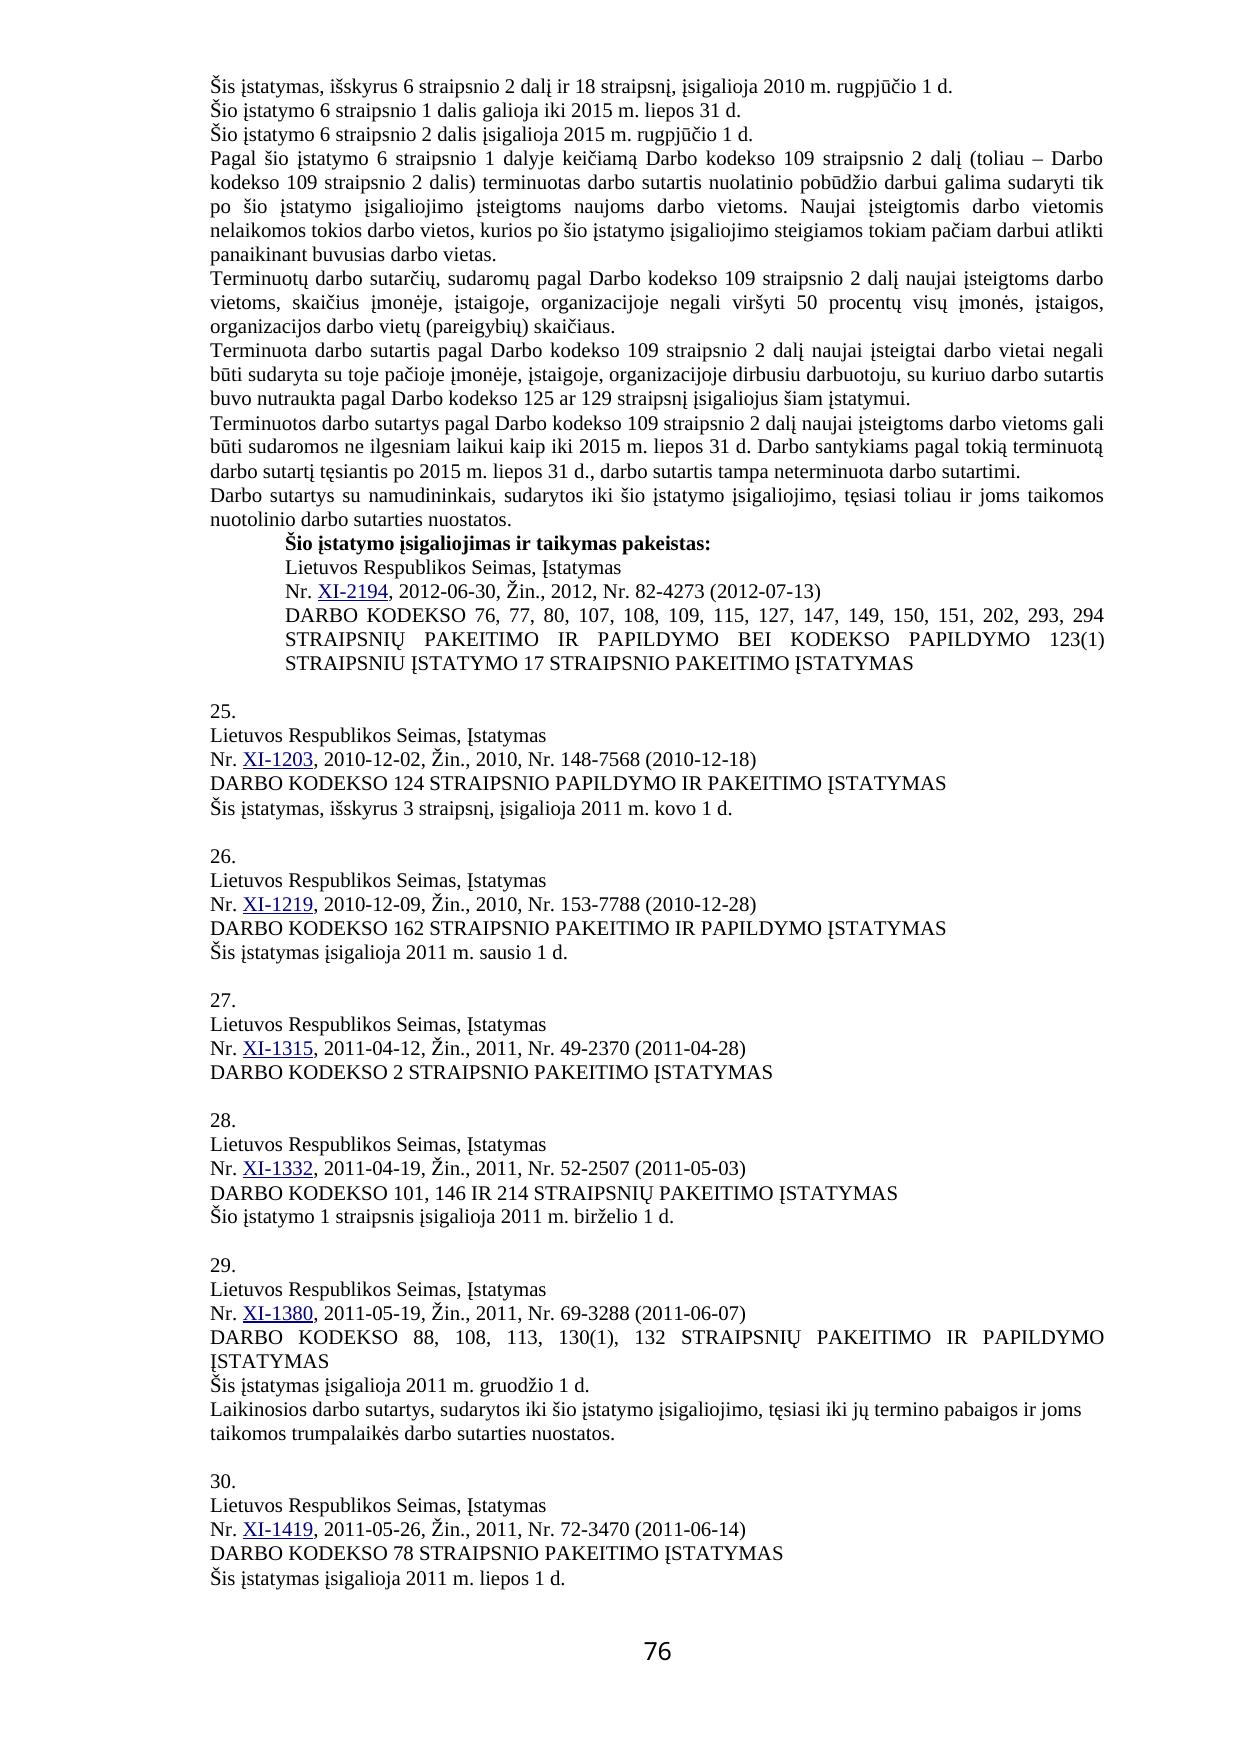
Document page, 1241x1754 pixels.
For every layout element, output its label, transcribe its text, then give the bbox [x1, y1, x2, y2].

text DARBO KODEKSO 124 STRAIPSNIO PAPILDYMO IR PAKEITIMO ĮSTATYMAS [210, 771, 1106, 795]
text Šio įstatymo 1 straipsnis įsigalioja 2011 m. birželio 1 d. [210, 1204, 1106, 1228]
text 30. [210, 1469, 1106, 1493]
text Šis įstatymas įsigalioja 2011 m. liepos 1 d. [210, 1565, 1106, 1589]
text Laikinosios darbo sutartys, sudarytos iki šio įstatymo įsigaliojimo, tęsiasi iki jų termino pabaigos ir joms taikomos trumpalaikės darbo sutarties nuostatos. [210, 1397, 1106, 1445]
text Šio įstatymo 6 straipsnio 1 dalis galioja iki 2015 m. liepos 31 d. [210, 98, 1106, 122]
text Terminuota darbo sutartis pagal Darbo kodekso 109 straipsnio 2 dalį naujai įsteigtai darbo vietai negali būti sudaryta su toje pačioje įmonėje, įstaigoje, organizacijoje dirbusiu darbuotoju, su kuriuo darbo sutartis buvo nutraukta pagal Darbo kodekso 125 ar 129 straipsnį įsigaliojus šiam įstatymui. [210, 338, 1106, 410]
text Nr. XI-1315, 2011-04-12, Žin., 2011, Nr. 49-2370 (2011-04-28) [210, 1036, 1106, 1060]
text Lietuvos Respublikos Seimas, Įstatymas [210, 723, 1106, 747]
text Darbo sutartys su namudininkais, sudarytos iki šio įstatymo įsigaliojimo, tęsiasi toliau ir joms taikomos nuotolinio darbo sutarties nuostatos. [210, 483, 1106, 531]
text Nr. XI-1219, 2010-12-09, Žin., 2010, Nr. 153-7788 (2010-12-28) [210, 892, 1106, 916]
text Lietuvos Respublikos Seimas, Įstatymas [210, 1277, 1106, 1301]
text Nr. XI-1380, 2011-05-19, Žin., 2011, Nr. 69-3288 (2011-06-07) [210, 1301, 1106, 1325]
text Lietuvos Respublikos Seimas, Įstatymas [210, 1132, 1106, 1156]
text DARBO KODEKSO 88, 108, 113, 130(1), 132 STRAIPSNIŲ PAKEITIMO IR PAPILDYMO ĮSTATYMAS [210, 1325, 1106, 1373]
text Terminuotų darbo sutarčių, sudaromų pagal Darbo kodekso 109 straipsnio 2 dalį naujai įsteigtoms darbo vietoms, skaičius įmonėje, įstaigoje, organizacijoje negali viršyti 50 procentų visų įmonės, įstaigos, organizacijos darbo vietų (pareigybių) skaičiaus. [210, 266, 1106, 338]
text Nr. XI-1203, 2010-12-02, Žin., 2010, Nr. 148-7568 (2010-12-18) [210, 747, 1106, 771]
text 25. [210, 699, 1106, 723]
text Šis įstatymas įsigalioja 2011 m. gruodžio 1 d. [210, 1373, 1106, 1397]
text Šis įstatymas, išskyrus 3 straipsnį, įsigalioja 2011 m. kovo 1 d. [210, 795, 1106, 819]
text Nr. XI-1332, 2011-04-19, Žin., 2011, Nr. 52-2507 (2011-05-03) [210, 1156, 1106, 1180]
text DARBO KODEKSO 2 STRAIPSNIO PAKEITIMO ĮSTATYMAS [210, 1060, 1106, 1084]
text Nr. XI-2194, 2012-06-30, Žin., 2012, Nr. 82-4273 (2012-07-13) [210, 579, 1106, 603]
text DARBO KODEKSO 78 STRAIPSNIO PAKEITIMO ĮSTATYMAS [210, 1541, 1106, 1565]
text DARBO KODEKSO 101, 146 IR 214 STRAIPSNIŲ PAKEITIMO ĮSTATYMAS [210, 1180, 1106, 1204]
text DARBO KODEKSO 162 STRAIPSNIO PAKEITIMO IR PAPILDYMO ĮSTATYMAS [210, 916, 1106, 940]
text 26. [210, 843, 1106, 868]
text Pagal šio įstatymo 6 straipsnio 1 dalyje keičiamą Darbo kodekso 109 straipsnio 2 dalį (toliau – Darbo kodekso 109 straipsnio 2 dalis) terminuotas darbo sutartis nuolatinio pobūdžio darbui galima sudaryti tik po šio įstatymo įsigaliojimo įsteigtoms naujoms darbo vietoms. Naujai įsteigtomis darbo vietomis nelaikomos tokios darbo vietos, kurios po šio įstatymo įsigaliojimo steigiamos tokiam pačiam darbui atlikti panaikinant buvusias darbo vietas. [210, 146, 1106, 266]
text Terminuotos darbo sutartys pagal Darbo kodekso 109 straipsnio 2 dalį naujai įsteigtoms darbo vietoms gali būti sudaromos ne ilgesniam laikui kaip iki 2015 m. liepos 31 d. Darbo santykiams pagal tokią terminuotą darbo sutartį tęsiantis po 2015 m. liepos 31 d., darbo sutartis tampa neterminuota darbo sutartimi. [210, 410, 1106, 483]
text Lietuvos Respublikos Seimas, Įstatymas [210, 1493, 1106, 1517]
text Šis įstatymas įsigalioja 2011 m. sausio 1 d. [210, 940, 1106, 964]
text 29. [210, 1253, 1106, 1277]
text Lietuvos Respublikos Seimas, Įstatymas [210, 555, 1106, 579]
text Nr. XI-1419, 2011-05-26, Žin., 2011, Nr. 72-3470 (2011-06-14) [210, 1517, 1106, 1541]
text 28. [210, 1108, 1106, 1132]
text Lietuvos Respublikos Seimas, Įstatymas [210, 868, 1106, 892]
text Lietuvos Respublikos Seimas, Įstatymas [210, 1012, 1106, 1036]
text DARBO KODEKSO 76, 77, 80, 107, 108, 109, 115, 127, 147, 149, 150, 151, 202, 293, 294 STRAIPSNIŲ PAKEITIMO IR PAPILDYMO BEI KODEKSO PAPILDYMO 123(1) STRAIPSNIU ĮSTATYMO 17 STRAIPSNIO PAKEITIMO ĮSTATYMAS [285, 603, 1106, 675]
text 27. [210, 988, 1106, 1012]
text Šio įstatymo 6 straipsnio 2 dalis įsigalioja 2015 m. rugpjūčio 1 d. [210, 122, 1106, 146]
text Šio įstatymo įsigaliojimas ir taikymas pakeistas: [210, 531, 1106, 555]
text Šis įstatymas, išskyrus 6 straipsnio 2 dalį ir 18 straipsnį, įsigalioja 2010 m. rugpjūčio 1 d. [210, 73, 1106, 98]
